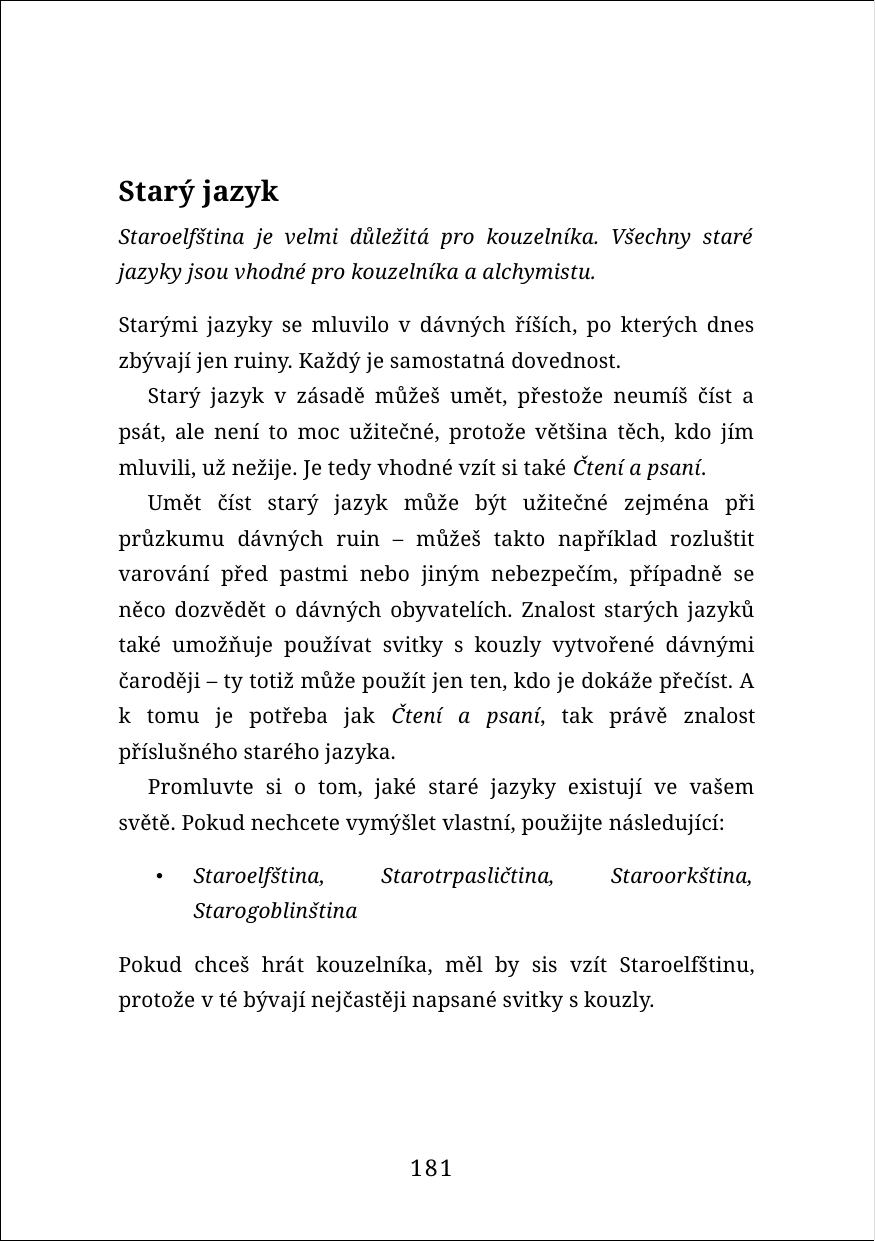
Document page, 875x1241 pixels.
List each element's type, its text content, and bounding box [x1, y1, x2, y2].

text Starými jazyky se mluvilo v dávných říších, po kterých dnes zbývají jen ruiny. Každý je samostatná dovednost. Starý jazyk v zásadě můžeš umět, přestože neumíš číst a psát, ale není to moc užitečné, protože většina těch, kdo jím mluvili, už nežije. Je tedy vhodné vzít si také Čtení a psaní. Umět číst starý jazyk může být užitečné zejména při průzkumu dávných ruin – můžeš takto například rozluštit varování před pastmi nebo jiným nebezpečím, případně se něco dozvědět o dávných obyvatelích. Znalost starých jazyků také umožňuje používat svitky s kouzly vytvořené dávnými čaroději – ty totiž může použít jen ten, kdo je dokáže přečíst. A k tomu je potřeba jak Čtení a psaní, tak právě znalost příslušného starého jazyka. Promluvte si o tom, jaké staré jazyky existují ve vašem světě. Pokud nechcete vymýšlet vlastní, použijte následující: [118, 311, 756, 836]
text Pokud chceš hrát kouzelníka, měl by sis vzít Staroelfštinu, protože v té bývají nejčastěji napsané svitky s kouzly. [118, 950, 756, 1014]
list Staroelfština, Starotrpasličtina, Staroorkština, Starogoblinština [156, 861, 756, 925]
subtitle Starý jazyk [118, 172, 756, 210]
text Staroelfština je velmi důležitá pro kouzelníka. Všechny staré jazyky jsou vhodné pro kouzelníka a alchymistu. [118, 222, 756, 286]
